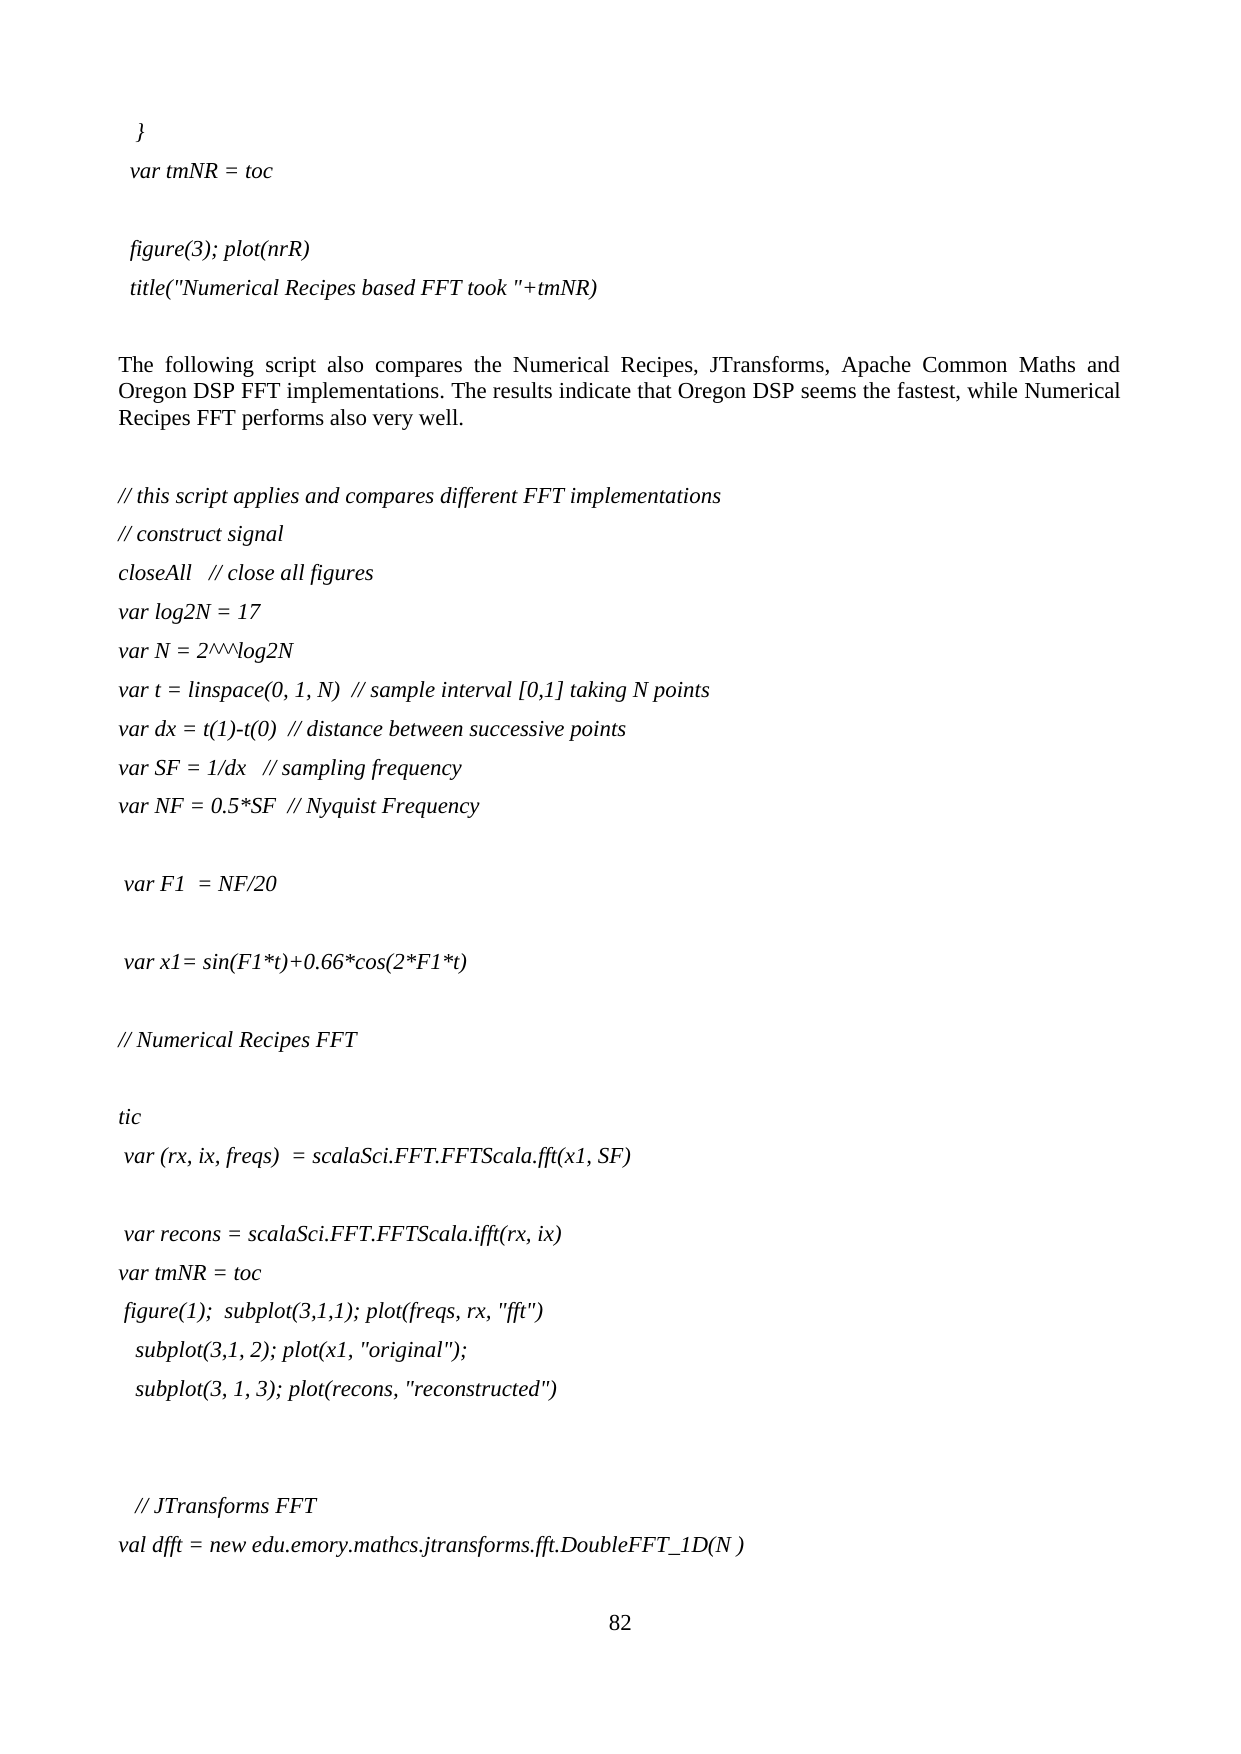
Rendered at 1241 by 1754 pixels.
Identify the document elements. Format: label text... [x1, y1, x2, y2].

text val dfft = new edu.emory.mathcs.jtransforms.fft.DoubleFFT_1D(N ) [118, 1531, 1122, 1557]
text // JTransforms FFT [118, 1492, 1122, 1518]
text var F1 = NF/20 [118, 870, 1122, 897]
text // construct signal [118, 521, 1122, 547]
text } [118, 118, 1122, 144]
text closeAll // close all figures [118, 559, 1122, 586]
text title("Numerical Recipes based FFT took "+tmNR) [118, 273, 1122, 300]
text var x1= sin(F1*t)+0.66*cos(2*F1*t) [118, 948, 1122, 974]
text var t = linspace(0, 1, N) // sample interval [0,1] taking N points [118, 676, 1122, 702]
text var SF = 1/dx // sampling frequency [118, 754, 1122, 780]
text // this script applies and compares different FFT implementations [118, 482, 1122, 508]
text // Numerical Recipes FFT [118, 1026, 1122, 1052]
text var log2N = 17 [118, 598, 1122, 624]
text var dx = t(1)-t(0) // distance between successive points [118, 715, 1122, 741]
text var (rx, ix, freqs) = scalaSci.FFT.FFTScala.fft(x1, SF) [118, 1142, 1122, 1168]
text var N = 2^^^log2N [118, 637, 1122, 663]
text figure(3); plot(nrR) [118, 235, 1122, 261]
text var NF = 0.5*SF // Nyquist Frequency [118, 792, 1122, 819]
text figure(1); subplot(3,1,1); plot(freqs, rx, "fft") [118, 1298, 1122, 1324]
text subplot(3, 1, 3); plot(recons, "reconstructed") [118, 1375, 1122, 1402]
text var tmNR = toc [118, 1259, 1122, 1285]
text tic [118, 1103, 1122, 1130]
text subplot(3,1, 2); plot(x1, "original"); [118, 1336, 1122, 1363]
text var recons = scalaSci.FFT.FFTScala.ifft(rx, ix) [118, 1220, 1122, 1246]
text var tmNR = toc [118, 157, 1122, 183]
text The following script also compares the Numerical Recipes, JTransforms, Apache Common Maths and Oregon DSP FFT implementations. The results indicate that Oregon DSP seems the fastest, while Numerical Recipes FFT performs also very well. [118, 351, 1122, 430]
